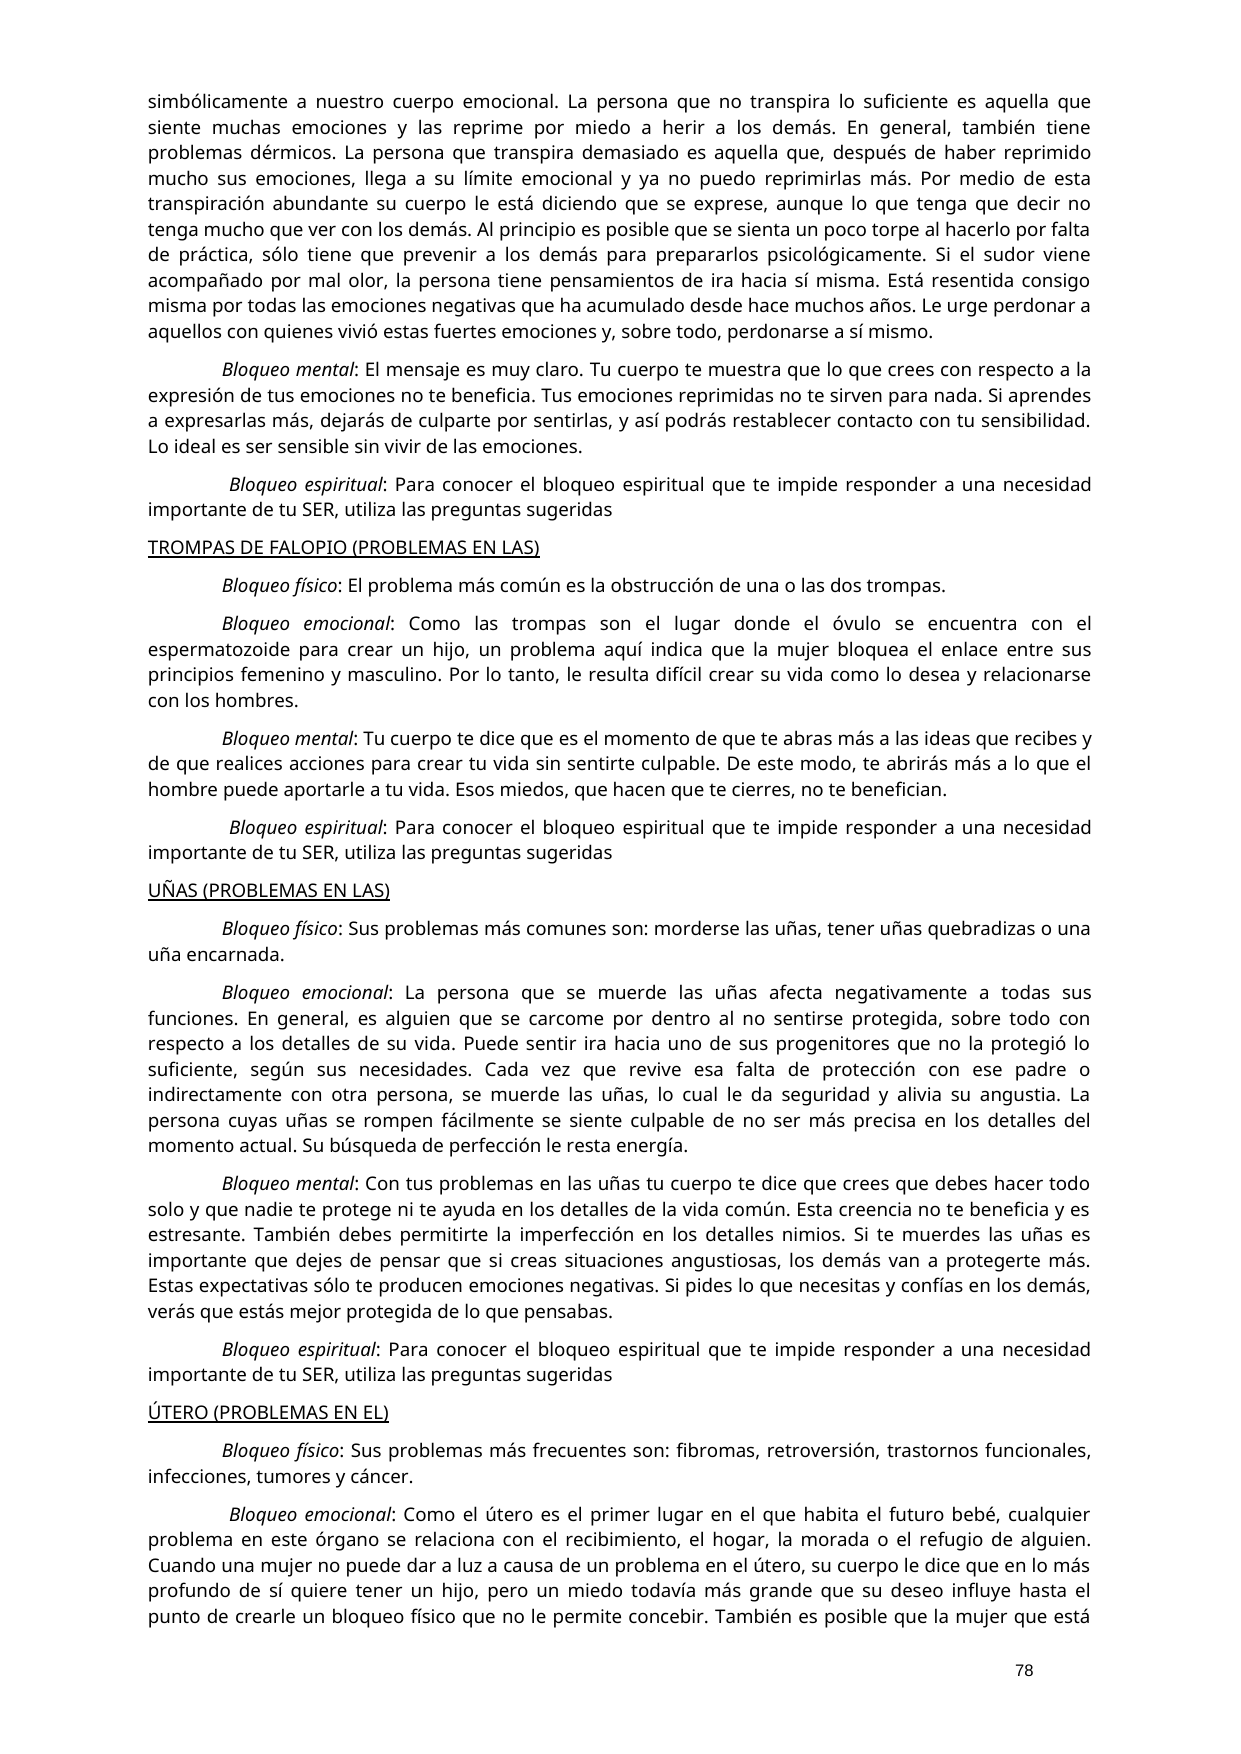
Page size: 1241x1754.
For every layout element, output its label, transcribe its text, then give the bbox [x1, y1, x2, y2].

text Bloqueo físico: Sus problemas más frecuentes son: fibromas, retroversión, trastornos funcionales, infecciones, tumores y cáncer. [148, 1438, 1092, 1489]
text Bloqueo mental: El mensaje es muy claro. Tu cuerpo te muestra que lo que crees con respecto a la expresión de tus emociones no te beneficia. Tus emociones reprimidas no te sirven para nada. Si aprendes a expresarlas más, dejarás de culparte por sentirlas, y así podrás restablecer contacto con tu sensibilidad. Lo ideal es ser sensible sin vivir de las emociones. [148, 356, 1092, 458]
text Bloqueo emocional: Como el útero es el primer lugar en el que habita el futuro bebé, cualquier problema en este órgano se relaciona con el recibimiento, el hogar, la morada o el refugio de alguien. Cuando una mujer no puede dar a luz a causa de un problema en el útero, su cuerpo le dice que en lo más profundo de sí quiere tener un hijo, pero un miedo todavía más grande que su deseo influye hasta el punto de crearle un bloqueo físico que no le permite concebir. También es posible que la mujer que está [148, 1501, 1092, 1629]
text Bloqueo mental: Tu cuerpo te dice que es el momento de que te abras más a las ideas que recibes y de que realices acciones para crear tu vida sin sentirte culpable. De este modo, te abrirás más a lo que el hombre puede aportarle a tu vida. Esos miedos, que hacen que te cierres, no te benefician. [148, 725, 1092, 802]
text Bloqueo emocional: Como las trompas son el lugar donde el óvulo se encuentra con el espermatozoide para crear un hijo, un problema aquí indica que la mujer bloquea el enlace entre sus principios femenino y masculino. Por lo tanto, le resulta difícil crear su vida como lo desea y relacionarse con los hombres. [148, 611, 1092, 713]
text TROMPAS DE FALOPIO (problemas en las) [148, 534, 1092, 560]
text Bloqueo mental: Con tus problemas en las uñas tu cuerpo te dice que crees que debes hacer todo solo y que nadie te protege ni te ayuda en los detalles de la vida común. Esta creencia no te beneficia y es estresante. También debes permitirte la imperfección en los detalles nimios. Si te muerdes las uñas es importante que dejes de pensar que si creas situaciones angustiosas, los demás van a protegerte más. Estas expectativas sólo te producen emociones negativas. Si pides lo que necesitas y confías en los demás, verás que estás mejor protegida de lo que pensabas. [148, 1170, 1092, 1323]
text Bloqueo físico: Sus problemas más comunes son: morderse las uñas, tener uñas quebradizas o una uña encarnada. [148, 916, 1092, 967]
text UÑAS (problemas en las) [148, 878, 1092, 903]
text Bloqueo espiritual: Para conocer el bloqueo espiritual que te impide responder a una necesidad importante de tu SER, utiliza las preguntas sugeridas [148, 1336, 1092, 1387]
text simbólicamente a nuestro cuerpo emocional. La persona que no transpira lo suficiente es aquella que siente muchas emociones y las reprime por miedo a herir a los demás. En general, también tiene problemas dérmicos. La persona que transpira demasiado es aquella que, después de haber reprimido mucho sus emociones, llega a su límite emocional y ya no puedo reprimirlas más. Por medio de esta transpiración abundante su cuerpo le está diciendo que se exprese, aunque lo que tenga que decir no tenga mucho que ver con los demás. Al principio es posible que se sienta un poco torpe al hacerlo por falta de práctica, sólo tiene que prevenir a los demás para prepararlos psicológicamente. Si el sudor viene acompañado por mal olor, la persona tiene pensamientos de ira hacia sí misma. Está resentida consigo misma por todas las emociones negativas que ha acumulado desde hace muchos años. Le urge perdonar a aquellos con quienes vivió estas fuertes emociones y, sobre todo, perdonarse a sí mismo. [148, 89, 1092, 344]
text Bloqueo físico: El problema más común es la obstrucción de una o las dos trompas. [148, 572, 1092, 598]
text Bloqueo emocional: La persona que se muerde las uñas afecta negativamente a todas sus funciones. En general, es alguien que se carcome por dentro al no sentirse protegida, sobre todo con respecto a los detalles de su vida. Puede sentir ira hacia uno de sus progenitores que no la protegió lo suficiente, según sus necesidades. Cada vez que revive esa falta de protección con ese padre o indirectamente con otra persona, se muerde las uñas, lo cual le da seguridad y alivia su angustia. La persona cuyas uñas se rompen fácilmente se siente culpable de no ser más precisa en los detalles del momento actual. Su búsqueda de perfección le resta energía. [148, 979, 1092, 1158]
text ÚTERO (problemas en el) [148, 1399, 1092, 1425]
text Bloqueo espiritual: Para conocer el bloqueo espiritual que te impide responder a una necesidad importante de tu SER, utiliza las preguntas sugeridas [148, 471, 1092, 522]
text Bloqueo espiritual: Para conocer el bloqueo espiritual que te impide responder a una necesidad importante de tu SER, utiliza las preguntas sugeridas [148, 814, 1092, 865]
